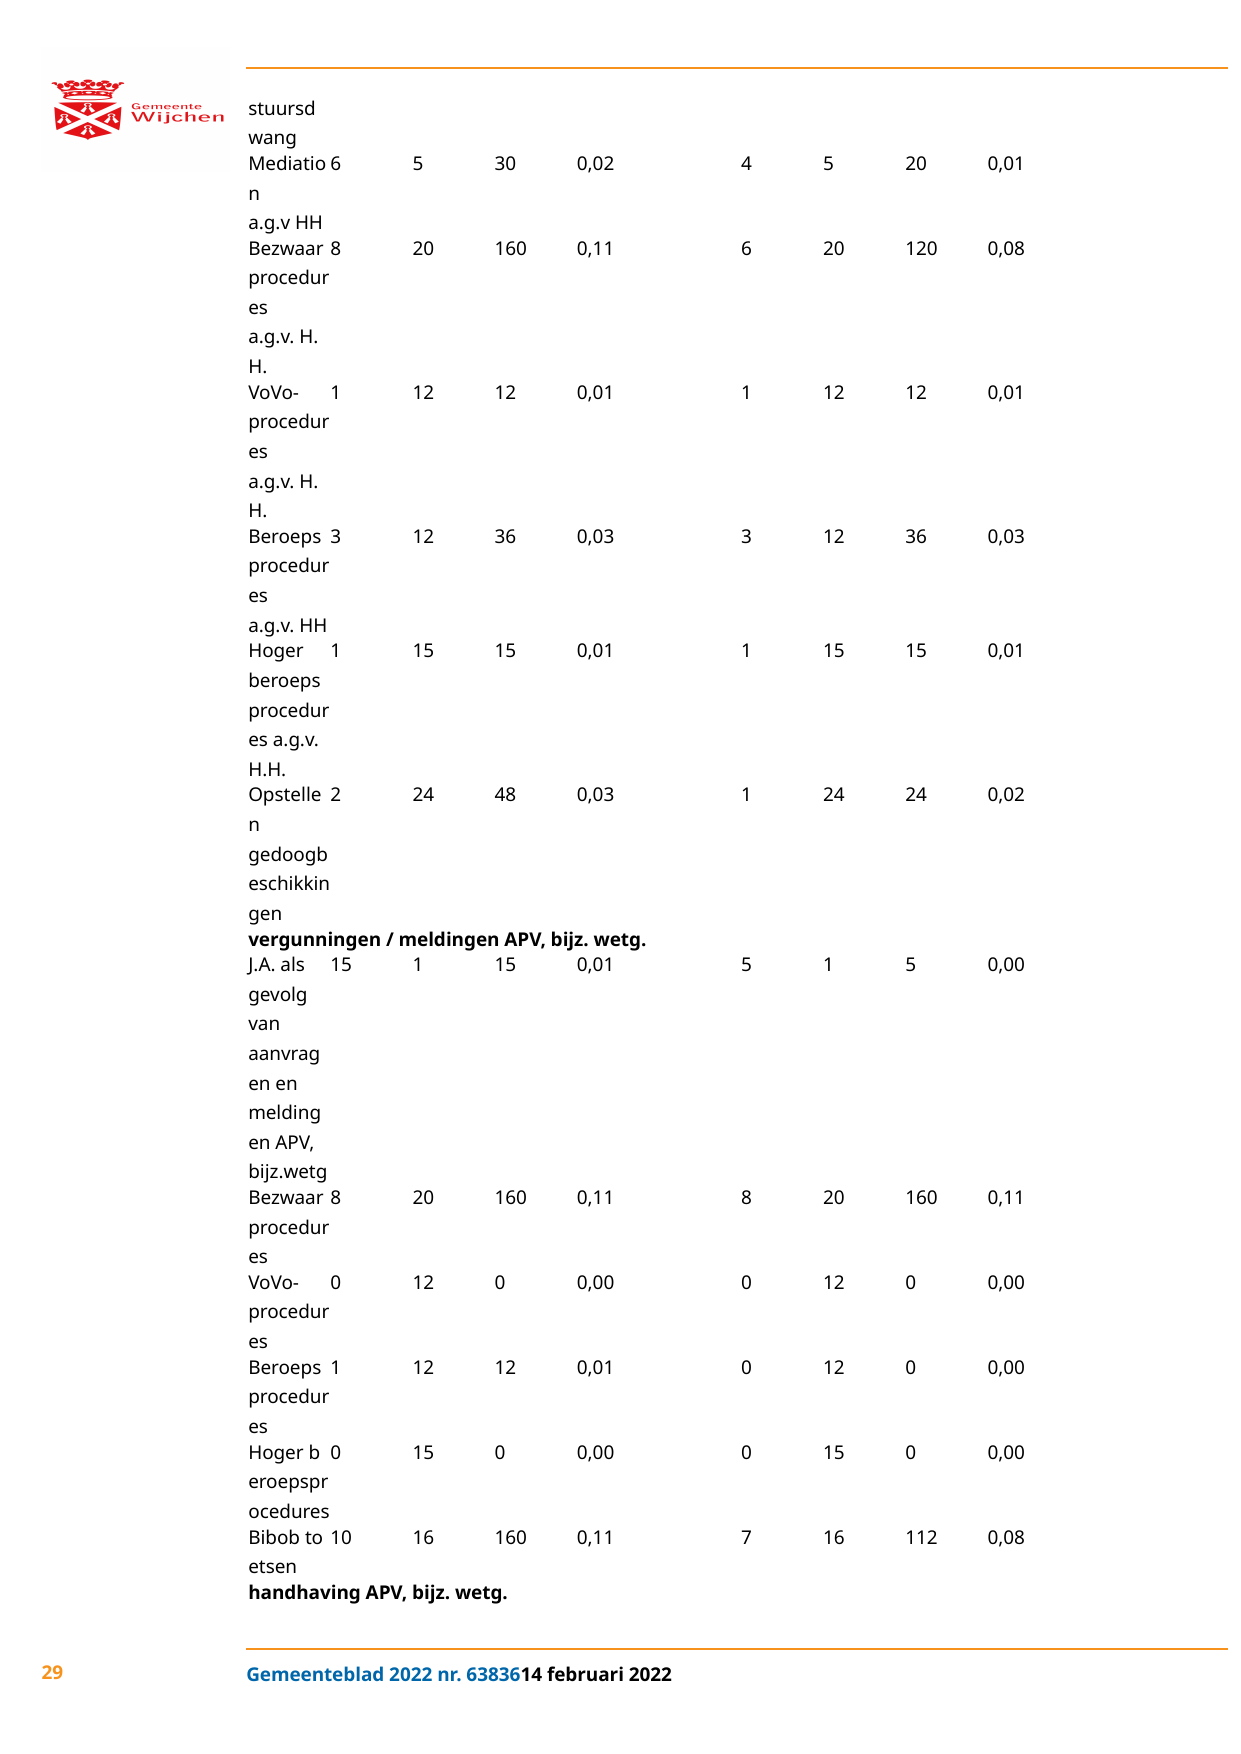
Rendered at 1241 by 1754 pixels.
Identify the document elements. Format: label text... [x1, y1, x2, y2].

table_cell Opstellen gedoogbeschikkingen [248, 782, 330, 926]
table_cell 12 [823, 1269, 905, 1354]
table_cell 0,08 [987, 235, 1069, 379]
table_cell 5 [741, 951, 823, 1184]
table_cell 8 [330, 235, 412, 379]
table_cell 0,01 [577, 379, 659, 523]
table_cell 0,00 [987, 1269, 1069, 1354]
table_cell handhaving APV, bijz. wetg. [248, 1579, 659, 1605]
table_cell [494, 95, 577, 150]
table_cell [577, 95, 659, 150]
table_cell Mediation a.g.v HH [248, 150, 330, 235]
table_cell 15 [494, 951, 577, 1184]
table_cell 0,08 [987, 1524, 1069, 1579]
table_cell 4 [741, 150, 823, 235]
table_cell 0 [905, 1269, 987, 1354]
table_cell [987, 95, 1069, 150]
table_cell 1 [330, 1354, 412, 1439]
table_cell 15 [823, 638, 905, 782]
table_cell 0,11 [577, 1524, 659, 1579]
table_cell 12 [494, 379, 577, 523]
table_cell 1 [823, 951, 905, 1184]
table_cell [659, 95, 741, 379]
table_cell 12 [494, 1354, 577, 1439]
table_cell 15 [330, 951, 412, 1184]
table_cell 12 [412, 1354, 494, 1439]
table_cell 12 [823, 379, 905, 523]
table_cell 8 [741, 1184, 823, 1269]
table_cell 12 [823, 523, 905, 638]
table_cell Bezwaarprocedures a.g.v. H.H. [248, 235, 330, 379]
table_cell 16 [823, 1524, 905, 1579]
table_cell 15 [823, 1439, 905, 1524]
table_cell 5 [823, 150, 905, 235]
table_cell 0 [741, 1354, 823, 1439]
table_cell 0 [494, 1439, 577, 1524]
table_cell 0,11 [987, 1184, 1069, 1269]
table_cell 0 [330, 1439, 412, 1524]
table_cell 20 [905, 150, 987, 235]
table_cell 0,00 [987, 1354, 1069, 1439]
table_cell 8 [330, 1184, 412, 1269]
table_cell 120 [905, 235, 987, 379]
table_cell 0,01 [987, 150, 1069, 235]
table_cell 3 [741, 523, 823, 638]
table_cell 0,00 [577, 1439, 659, 1524]
table_cell 1 [741, 782, 823, 926]
table_cell Beroepsprocedures a.g.v. HH [248, 523, 330, 638]
table_cell 12 [412, 523, 494, 638]
table_cell [741, 1579, 1069, 1605]
table_cell 12 [905, 379, 987, 523]
table_cell 48 [494, 782, 577, 926]
table_cell 0 [494, 1269, 577, 1354]
table_cell [905, 95, 987, 150]
table_cell 0,00 [987, 1439, 1069, 1524]
table_cell 36 [905, 523, 987, 638]
table_cell 0,00 [577, 1269, 659, 1354]
table_cell 20 [823, 1184, 905, 1269]
table_cell 24 [905, 782, 987, 926]
table_cell stuursdwang [248, 95, 330, 150]
table_cell [741, 95, 823, 150]
table_cell 12 [823, 1354, 905, 1439]
table_cell 3 [330, 523, 412, 638]
table_cell 0,01 [987, 379, 1069, 523]
table_cell 12 [412, 1269, 494, 1354]
table_cell [741, 926, 1069, 951]
table_cell [330, 95, 412, 150]
table_cell 160 [905, 1184, 987, 1269]
table_cell 0,03 [577, 782, 659, 926]
table_cell Hoger beroepsprocedures [248, 1439, 330, 1524]
table_cell 0 [741, 1439, 823, 1524]
table_cell 6 [741, 235, 823, 379]
table_cell VoVo-procedures [248, 1269, 330, 1354]
table_cell 1 [412, 951, 494, 1184]
table_cell 0 [741, 1269, 823, 1354]
table_cell 16 [412, 1524, 494, 1579]
table_cell 1 [330, 638, 412, 782]
table_cell 0,03 [987, 523, 1069, 638]
table_cell 30 [494, 150, 577, 235]
table_cell 5 [905, 951, 987, 1184]
table_cell 0,11 [577, 235, 659, 379]
table_cell 20 [412, 235, 494, 379]
table_cell 12 [412, 379, 494, 523]
table_cell [412, 95, 494, 150]
table_cell 1 [330, 379, 412, 523]
table_cell 5 [412, 150, 494, 235]
table_cell 6 [330, 150, 412, 235]
table_cell 160 [494, 1524, 577, 1579]
table_cell 10 [330, 1524, 412, 1579]
table_cell 15 [412, 638, 494, 782]
table_cell 0,01 [577, 638, 659, 782]
table_cell VoVo-procedures a.g.v. H.H. [248, 379, 330, 523]
table_cell Bezwaarprocedures [248, 1184, 330, 1269]
table_cell 0,03 [577, 523, 659, 638]
table_cell 15 [494, 638, 577, 782]
table_cell 0,02 [577, 150, 659, 235]
table_cell 36 [494, 523, 577, 638]
table_cell 0,11 [577, 1184, 659, 1269]
table_cell Hoger beroepsprocedures a.g.v. H.H. [248, 638, 330, 782]
table_cell Beroepsprocedures [248, 1354, 330, 1439]
table_cell 15 [412, 1439, 494, 1524]
picture [41, 47, 231, 172]
table_cell J.A. als gevolg van aanvragen en meldingen APV, bijz.wetg [248, 951, 330, 1184]
table_cell [659, 379, 741, 1605]
table_cell 20 [823, 235, 905, 379]
table_cell 0,01 [577, 1354, 659, 1439]
table_cell 112 [905, 1524, 987, 1579]
table_cell 2 [330, 782, 412, 926]
table_cell 24 [412, 782, 494, 926]
table_cell 24 [823, 782, 905, 926]
table_cell 1 [741, 638, 823, 782]
table_cell 1 [741, 379, 823, 523]
table_cell 0,01 [577, 951, 659, 1184]
table_cell 160 [494, 1184, 577, 1269]
table_cell 20 [412, 1184, 494, 1269]
table_cell [823, 95, 905, 150]
table_cell 0 [905, 1354, 987, 1439]
table_cell 0 [905, 1439, 987, 1524]
table_cell 0,00 [987, 951, 1069, 1184]
table_cell 7 [741, 1524, 823, 1579]
table_cell 15 [905, 638, 987, 782]
table_cell 0,01 [987, 638, 1069, 782]
table_cell 0,02 [987, 782, 1069, 926]
table_cell vergunningen / meldingen APV, bijz. wetg. [248, 926, 659, 951]
table_cell 160 [494, 235, 577, 379]
table_cell Bibob toetsen [248, 1524, 330, 1579]
table_cell 0 [330, 1269, 412, 1354]
